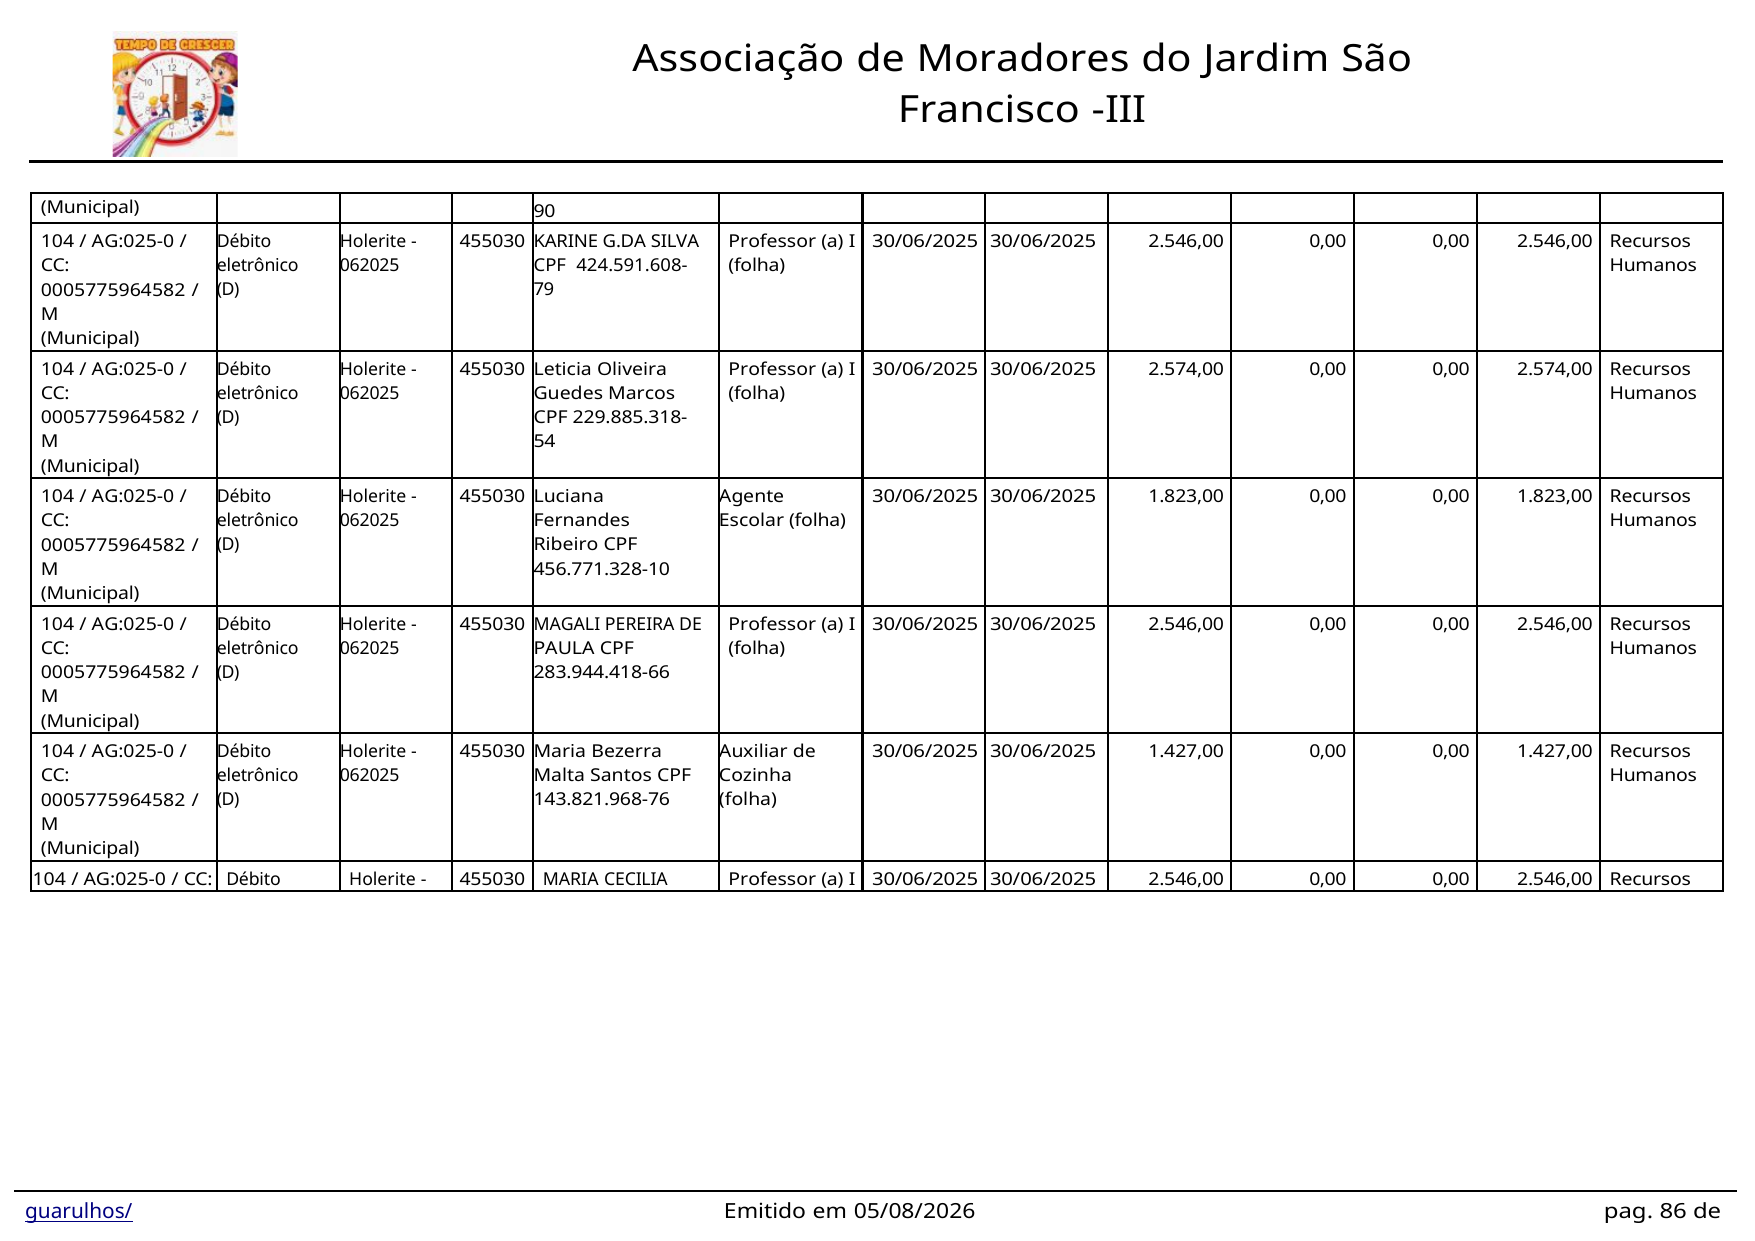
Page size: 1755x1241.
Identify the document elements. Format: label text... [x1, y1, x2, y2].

table_cell 1.427,00 [1109, 734, 1230, 860]
table_cell Holerite - [341, 862, 451, 890]
table_cell Recursos Humanos [1601, 734, 1722, 860]
table_cell Holerite - 062025 [341, 607, 451, 732]
table_cell 104 / AG:025-0 / CC: 0005775964582 / M (Municipal) [32, 479, 216, 605]
table_cell 104 / AG:025-0 / CC: 0005775964582 / M (Municipal) [32, 734, 216, 860]
table_cell Recursos Humanos [1601, 352, 1722, 477]
table_cell [720, 194, 861, 222]
table_cell [453, 194, 532, 222]
table_cell 30/06/2025 [986, 352, 1107, 477]
table_cell Leticia Oliveira Guedes Marcos CPF 229.885.318-54 [534, 352, 718, 477]
table_cell MAGALI PEREIRA DE PAULA CPF 283.944.418-66 [534, 607, 718, 732]
table_cell 2.546,00 [1109, 224, 1230, 350]
table_cell 2.574,00 [1478, 352, 1599, 477]
table_cell 1.823,00 [1478, 479, 1599, 605]
table_cell 30/06/2025 [864, 862, 984, 890]
table_cell MARIA CECILIA [534, 862, 718, 890]
table_cell Débito eletrônico (D) [218, 479, 339, 605]
table_cell 0,00 [1355, 479, 1476, 605]
table_cell Luciana Fernandes Ribeiro CPF 456.771.328-10 [534, 479, 718, 605]
table_cell 455030 [453, 479, 532, 605]
table_cell 2.574,00 [1109, 352, 1230, 477]
table_cell Maria Bezerra Malta Santos CPF 143.821.968-76 [534, 734, 718, 860]
table_cell 30/06/2025 [986, 607, 1107, 732]
table_cell 0,00 [1232, 734, 1353, 860]
table_cell 0,00 [1355, 224, 1476, 350]
table_cell 30/06/2025 [986, 734, 1107, 860]
table_cell Agente Escolar (folha) [720, 479, 861, 605]
table_cell Holerite - 062025 [341, 734, 451, 860]
table_cell Auxiliar de Cozinha (folha) [720, 734, 861, 860]
table_cell Recursos Humanos [1601, 607, 1722, 732]
table_cell [1355, 194, 1476, 222]
table_cell [986, 194, 1107, 222]
table_cell Débito eletrônico (D) [218, 607, 339, 732]
table_cell 90 [534, 194, 718, 222]
table_cell Débito [218, 862, 339, 890]
table_cell Professor (a) I (folha) [720, 224, 861, 350]
table_cell 455030 [453, 224, 532, 350]
table_cell 1.427,00 [1478, 734, 1599, 860]
table_cell 104 / AG:025-0 / CC: 0005775964582 / M (Municipal) [32, 352, 216, 477]
table_cell (Municipal) [32, 194, 216, 222]
table_cell 0,00 [1232, 607, 1353, 732]
table_cell 0,00 [1355, 352, 1476, 477]
table_cell 0,00 [1232, 352, 1353, 477]
table_cell [864, 194, 984, 222]
table_cell 30/06/2025 [864, 479, 984, 605]
table_cell 1.823,00 [1109, 479, 1230, 605]
table_cell 30/06/2025 [986, 479, 1107, 605]
table_cell 455030 [453, 862, 532, 890]
table_cell 2.546,00 [1478, 862, 1599, 890]
table_cell 30/06/2025 [864, 607, 984, 732]
table_cell 455030 [453, 607, 532, 732]
table_cell 455030 [453, 352, 532, 477]
table_cell 104 / AG:025-0 / CC: 0005775964582 / M (Municipal) [32, 224, 216, 350]
table_cell Holerite - 062025 [341, 224, 451, 350]
table_cell [218, 194, 339, 222]
table_cell Holerite - 062025 [341, 479, 451, 605]
table_cell [1232, 194, 1353, 222]
table_cell 0,00 [1232, 862, 1353, 890]
table_cell Recursos Humanos [1601, 224, 1722, 350]
table_cell 0,00 [1355, 734, 1476, 860]
table_cell [341, 194, 451, 222]
table_cell 30/06/2025 [986, 862, 1107, 890]
table_cell 30/06/2025 [864, 352, 984, 477]
table_cell Débito eletrônico (D) [218, 352, 339, 477]
table_cell 30/06/2025 [986, 224, 1107, 350]
table_cell 104 / AG:025-0 / CC: [32, 862, 216, 890]
table_cell 2.546,00 [1478, 224, 1599, 350]
table_cell 30/06/2025 [864, 224, 984, 350]
table_cell 455030 [453, 734, 532, 860]
table_cell 30/06/2025 [864, 734, 984, 860]
table_cell 2.546,00 [1109, 607, 1230, 732]
table_cell Recursos Humanos [1601, 479, 1722, 605]
table_cell Recursos [1601, 862, 1722, 890]
table_cell Professor (a) I [720, 862, 861, 890]
table_cell KARINE G.DA SILVA CPF 424.591.608-79 [534, 224, 718, 350]
table_cell Débito eletrônico (D) [218, 734, 339, 860]
table_cell Holerite - 062025 [341, 352, 451, 477]
table_cell 104 / AG:025-0 / CC: 0005775964582 / M (Municipal) [32, 607, 216, 732]
table_cell 2.546,00 [1478, 607, 1599, 732]
table_cell Débito eletrônico (D) [218, 224, 339, 350]
table_cell 0,00 [1355, 862, 1476, 890]
table_cell 0,00 [1355, 607, 1476, 732]
table_cell 0,00 [1232, 479, 1353, 605]
table_cell Professor (a) I (folha) [720, 607, 861, 732]
table_cell 2.546,00 [1109, 862, 1230, 890]
table_cell Professor (a) I (folha) [720, 352, 861, 477]
table_cell [1601, 194, 1722, 222]
table_cell [1478, 194, 1599, 222]
table_cell [1109, 194, 1230, 222]
table_cell 0,00 [1232, 224, 1353, 350]
